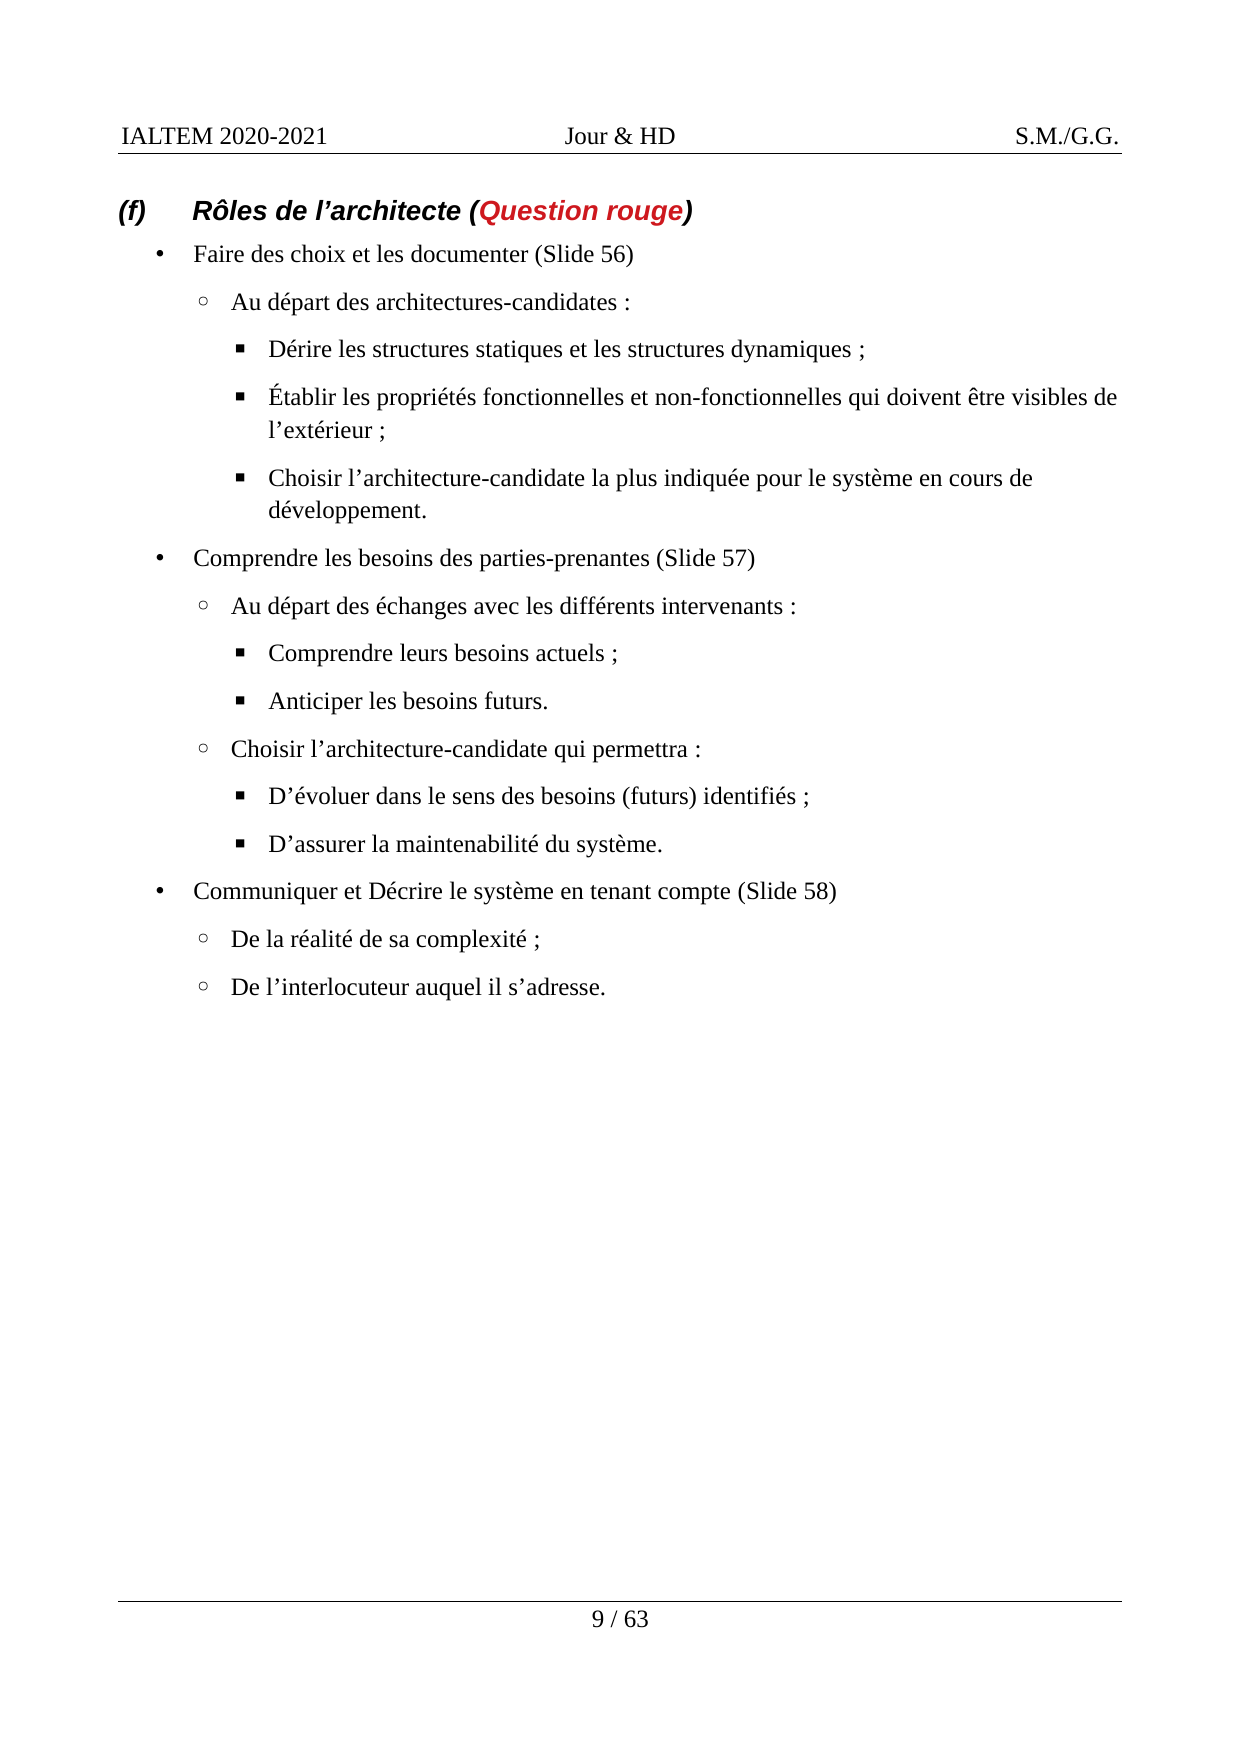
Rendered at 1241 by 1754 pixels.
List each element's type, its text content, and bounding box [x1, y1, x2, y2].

subtitle Rôles de l’architecte (Question rouge) [118, 195, 1122, 227]
list D’évoluer dans le sens des besoins (futurs) identifiés ; [231, 781, 1122, 810]
list Comprendre les besoins des parties-prenantes (Slide 57) [156, 543, 1122, 572]
list De l’interlocuteur auquel il s’adresse. [193, 972, 1122, 1000]
list De la réalité de sa complexité ; [193, 924, 1122, 953]
list Établir les propriétés fonctionnelles et non-fonctionnelles qui doivent être visibles de l’extérieur ; [231, 382, 1122, 444]
list Anticiper les besoins futurs. [231, 686, 1122, 715]
list Communiquer et Décrire le système en tenant compte (Slide 58) [156, 876, 1122, 905]
list Au départ des architectures-candidates : [193, 287, 1122, 316]
list Au départ des échanges avec les différents intervenants : [193, 591, 1122, 619]
list Dérire les structures statiques et les structures dynamiques ; [231, 334, 1122, 363]
list Faire des choix et les documenter (Slide 56) [156, 239, 1122, 268]
list D’assurer la maintenabilité du système. [231, 829, 1122, 858]
list Choisir l’architecture-candidate qui permettra : [193, 734, 1122, 762]
list Choisir l’architecture-candidate la plus indiquée pour le système en cours de développement. [231, 463, 1122, 524]
list Comprendre leurs besoins actuels ; [231, 638, 1122, 667]
